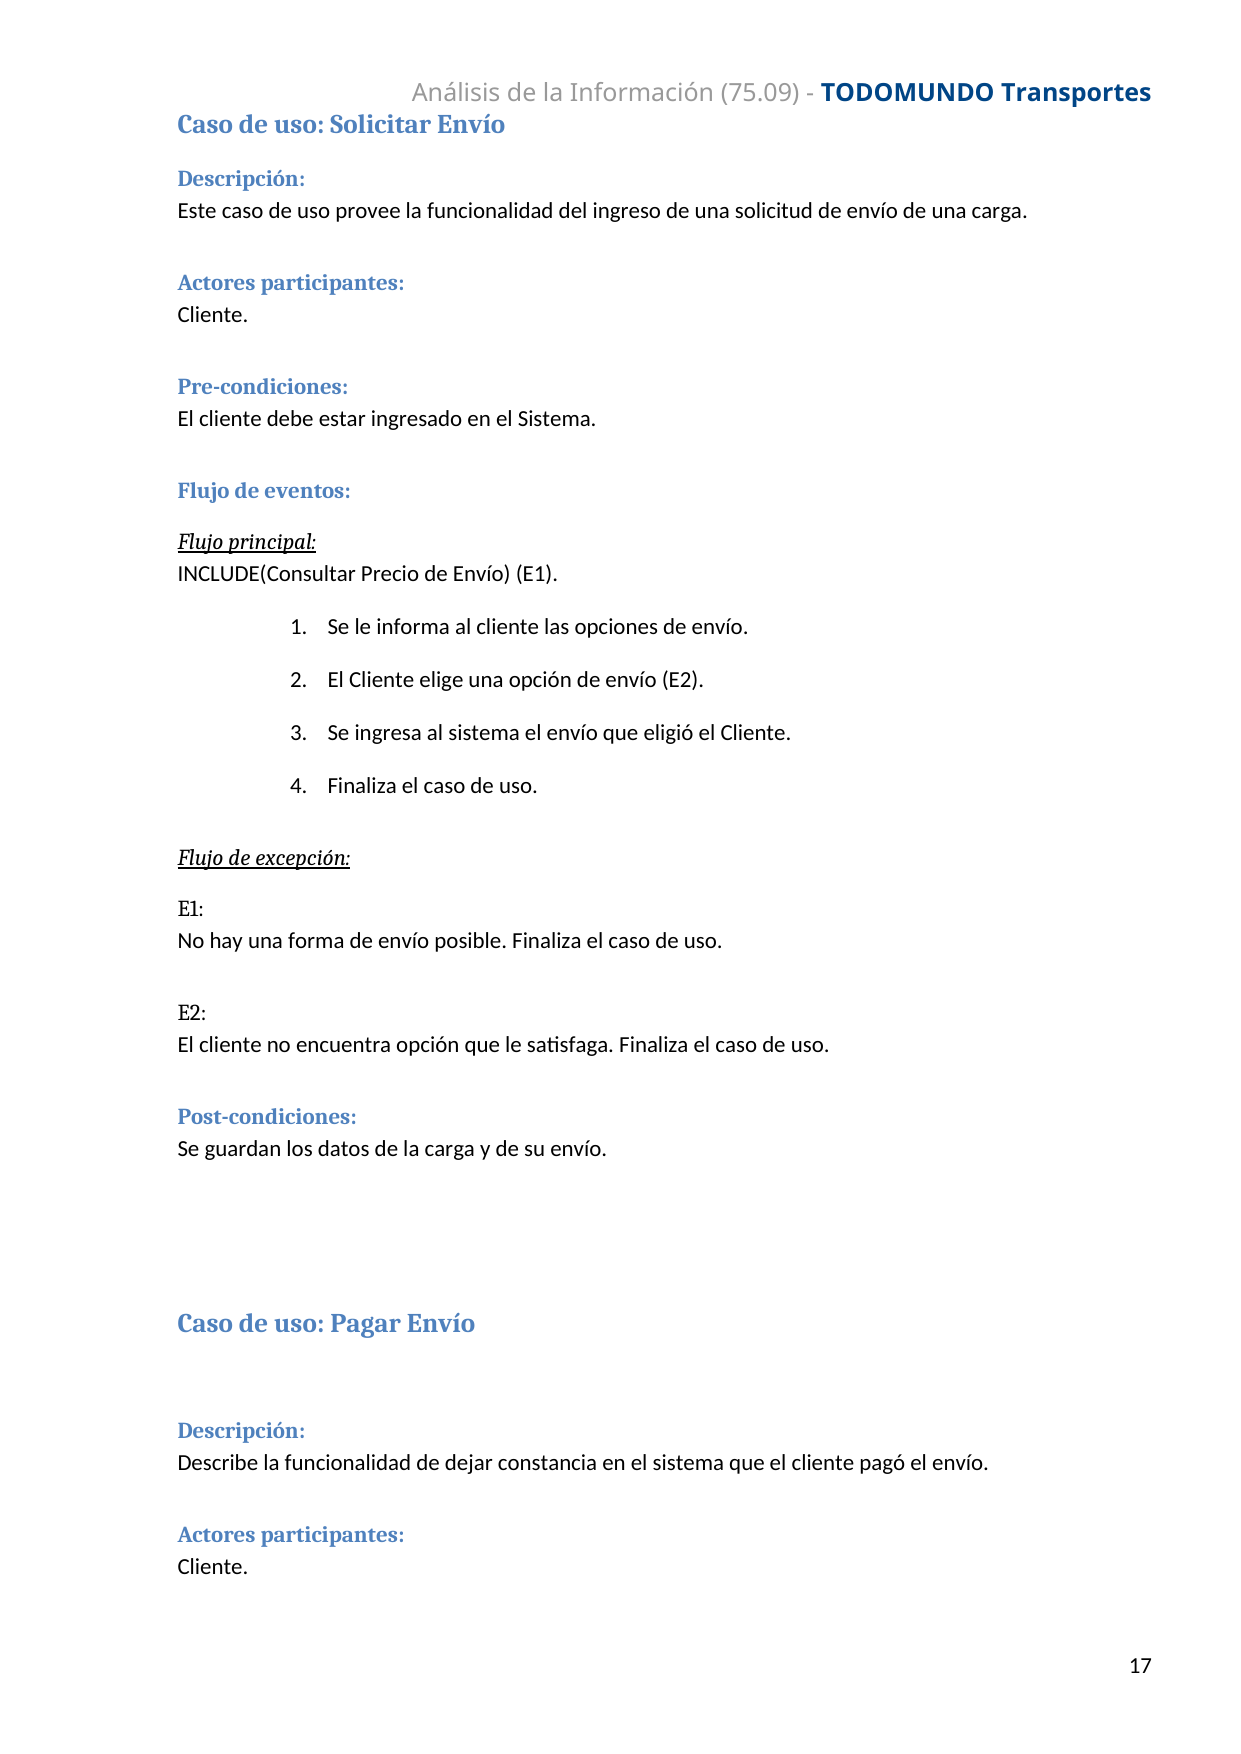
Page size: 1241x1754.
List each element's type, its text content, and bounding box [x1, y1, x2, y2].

subtitle Descripción: [177, 1418, 1152, 1444]
subtitle Flujo de excepción: [177, 845, 1152, 871]
list Finaliza el caso de uso. [290, 771, 1152, 799]
text Describe la funcionalidad de dejar constancia en el sistema que el cliente pagó el envío. [177, 1448, 1152, 1476]
subtitle Caso de uso: Solicitar Envío [177, 109, 1152, 140]
subtitle Post-condiciones: [177, 1104, 1152, 1131]
subtitle Caso de uso: Pagar Envío [177, 1273, 1152, 1339]
text INCLUDE(Consultar Precio de Envío) (E1). [177, 559, 1152, 587]
subtitle E2: [177, 1000, 1152, 1026]
subtitle Flujo de eventos: [177, 478, 1152, 504]
subtitle Pre-condiciones: [177, 374, 1152, 400]
list El Cliente elige una opción de envío (E2). [290, 665, 1152, 693]
text Cliente. [177, 1552, 1152, 1580]
text Se guardan los datos de la carga y de su envío. [177, 1134, 1152, 1227]
subtitle Actores participantes: [177, 1522, 1152, 1548]
text Cliente. [177, 300, 1152, 328]
list Se le informa al cliente las opciones de envío. [290, 612, 1152, 640]
subtitle Actores participantes: [177, 270, 1152, 296]
text El cliente no encuentra opción que le satisfaga. Finaliza el caso de uso. [177, 1030, 1152, 1058]
text Este caso de uso provee la funcionalidad del ingreso de una solicitud de envío de una carga. [177, 196, 1152, 224]
text No hay una forma de envío posible. Finaliza el caso de uso. [177, 926, 1152, 954]
subtitle Flujo principal: [177, 529, 1152, 555]
subtitle Descripción: [177, 166, 1152, 192]
text El cliente debe estar ingresado en el Sistema. [177, 404, 1152, 432]
list Se ingresa al sistema el envío que eligió el Cliente. [290, 718, 1152, 746]
subtitle E1: [177, 896, 1152, 922]
